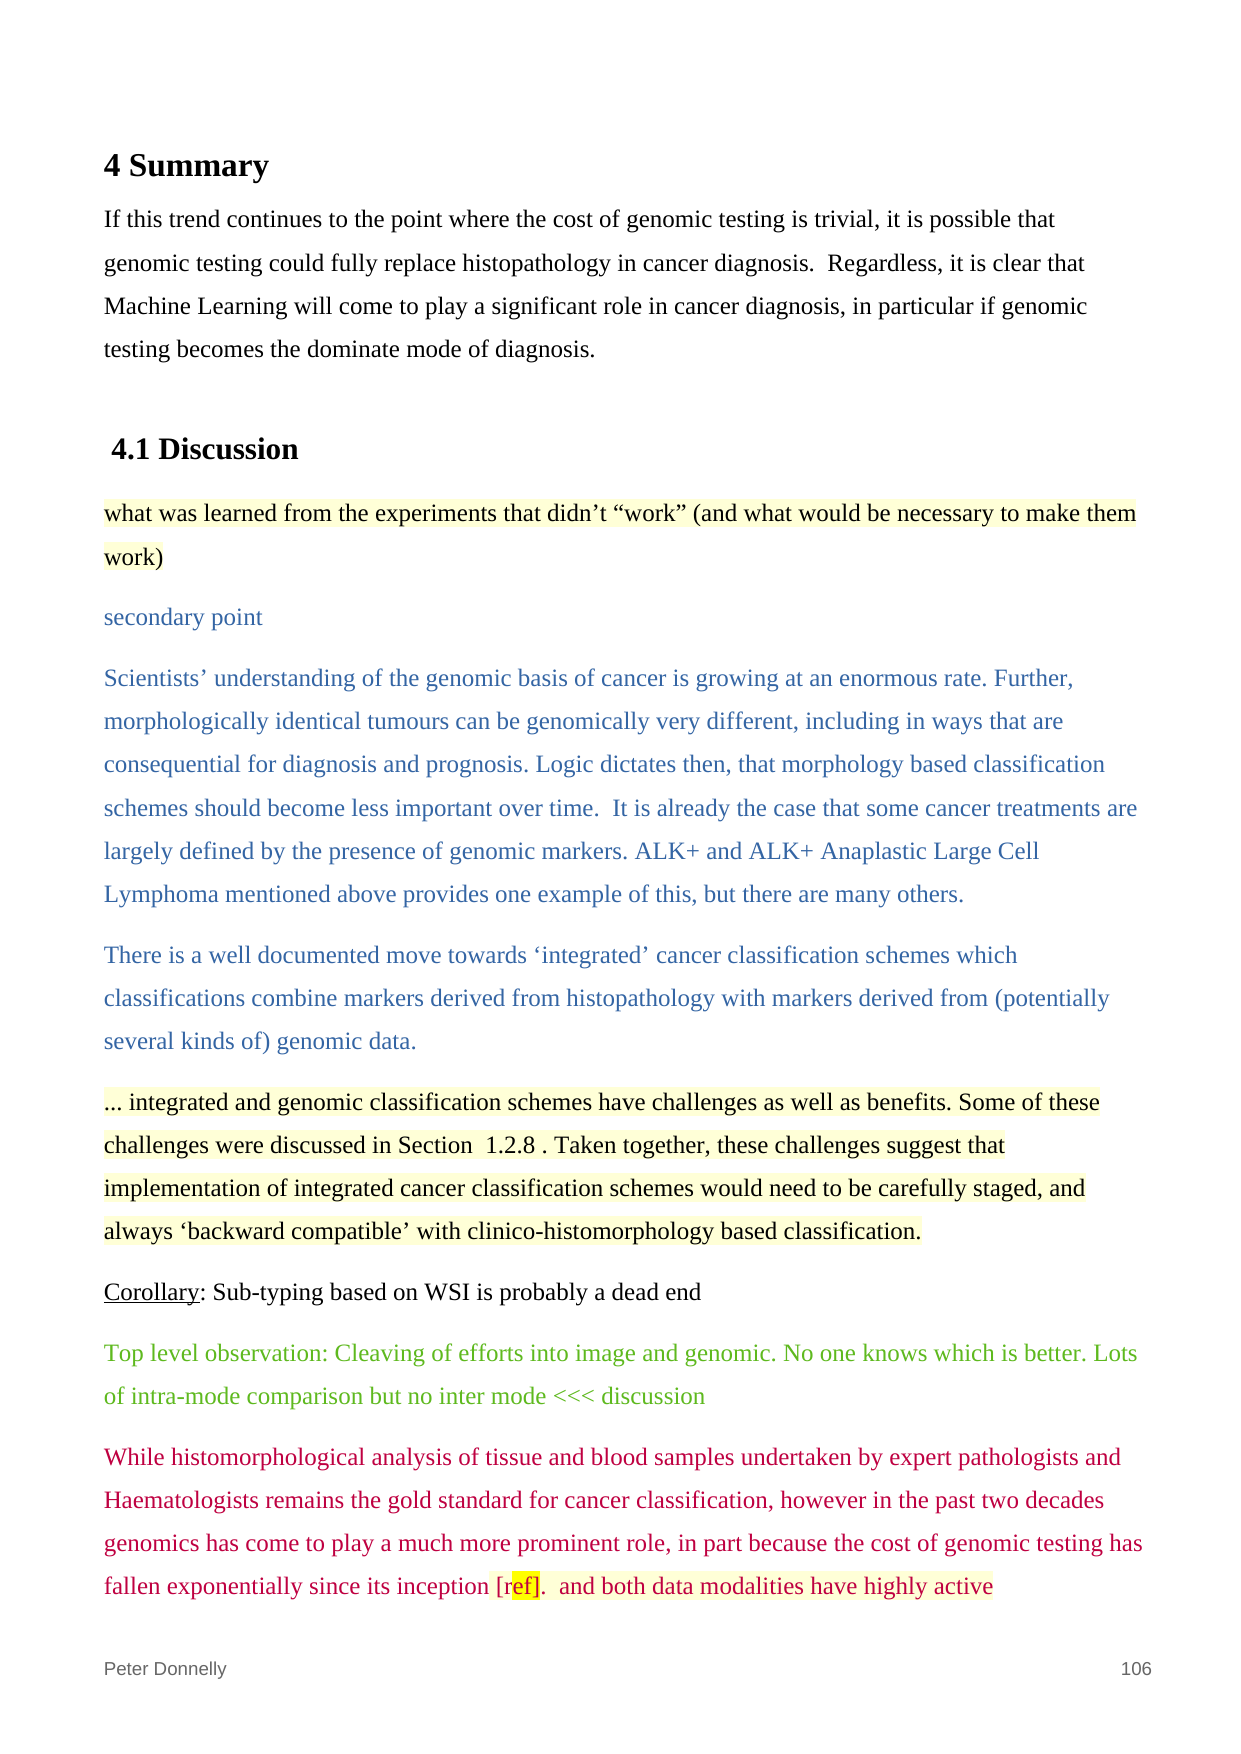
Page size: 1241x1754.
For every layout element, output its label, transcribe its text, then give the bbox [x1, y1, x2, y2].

text what was learned from the experiments that didn’t “work” (and what would be necessary to make them work) [103, 498, 1146, 570]
text Scientists’ understanding of the genomic basis of cancer is growing at an enormous rate. Further, morphologically identical tumours can be genomically very different, including in ways that are consequential for diagnosis and prognosis. Logic dictates then, that morphology based classification schemes should become less important over time. It is already the case that some cancer treatments are largely defined by the presence of genomic markers. ALK+ and ALK+ Anaplastic Large Cell Lymphoma mentioned above provides one example of this, but there are many others. [103, 663, 1146, 908]
text secondary point [103, 602, 1146, 631]
subtitle Discussion [103, 430, 1146, 466]
text Top level observation: Cleaving of efforts into image and genomic. No one knows which is better. Lots of intra-mode comparison but no inter mode <<< discussion [103, 1338, 1146, 1410]
text There is a well documented move towards ‘integrated’ cancer classification schemes which classifications combine markers derived from histopathology with markers derived from (potentially several kinds of) genomic data. [103, 940, 1146, 1055]
text ... integrated and genomic classification schemes have challenges as well as benefits. Some of these challenges were discussed in Section 1.2.8. Taken together, these challenges suggest that implementation of integrated cancer classification schemes would need to be carefully staged, and always ‘backward compatible’ with clinico-histomorphology based classification. [103, 1087, 1146, 1245]
text Corollary: Sub-typing based on WSI is probably a dead end [103, 1277, 1146, 1306]
text While histomorphological analysis of tissue and blood samples undertaken by expert pathologists and Haematologists remains the gold standard for cancer classification, however in the past two decades genomics has come to play a much more prominent role, in part because the cost of genomic testing has fallen exponentially since its inception [ref]. and both data modalities have highly active [103, 1442, 1146, 1600]
subtitle Summary [103, 145, 1146, 183]
text If this trend continues to the point where the cost of genomic testing is trivial, it is possible that genomic testing could fully replace histopathology in cancer diagnosis. Regardless, it is clear that Machine Learning will come to play a significant role in cancer diagnosis, in particular if genomic testing becomes the dominate mode of diagnosis. [103, 204, 1146, 363]
